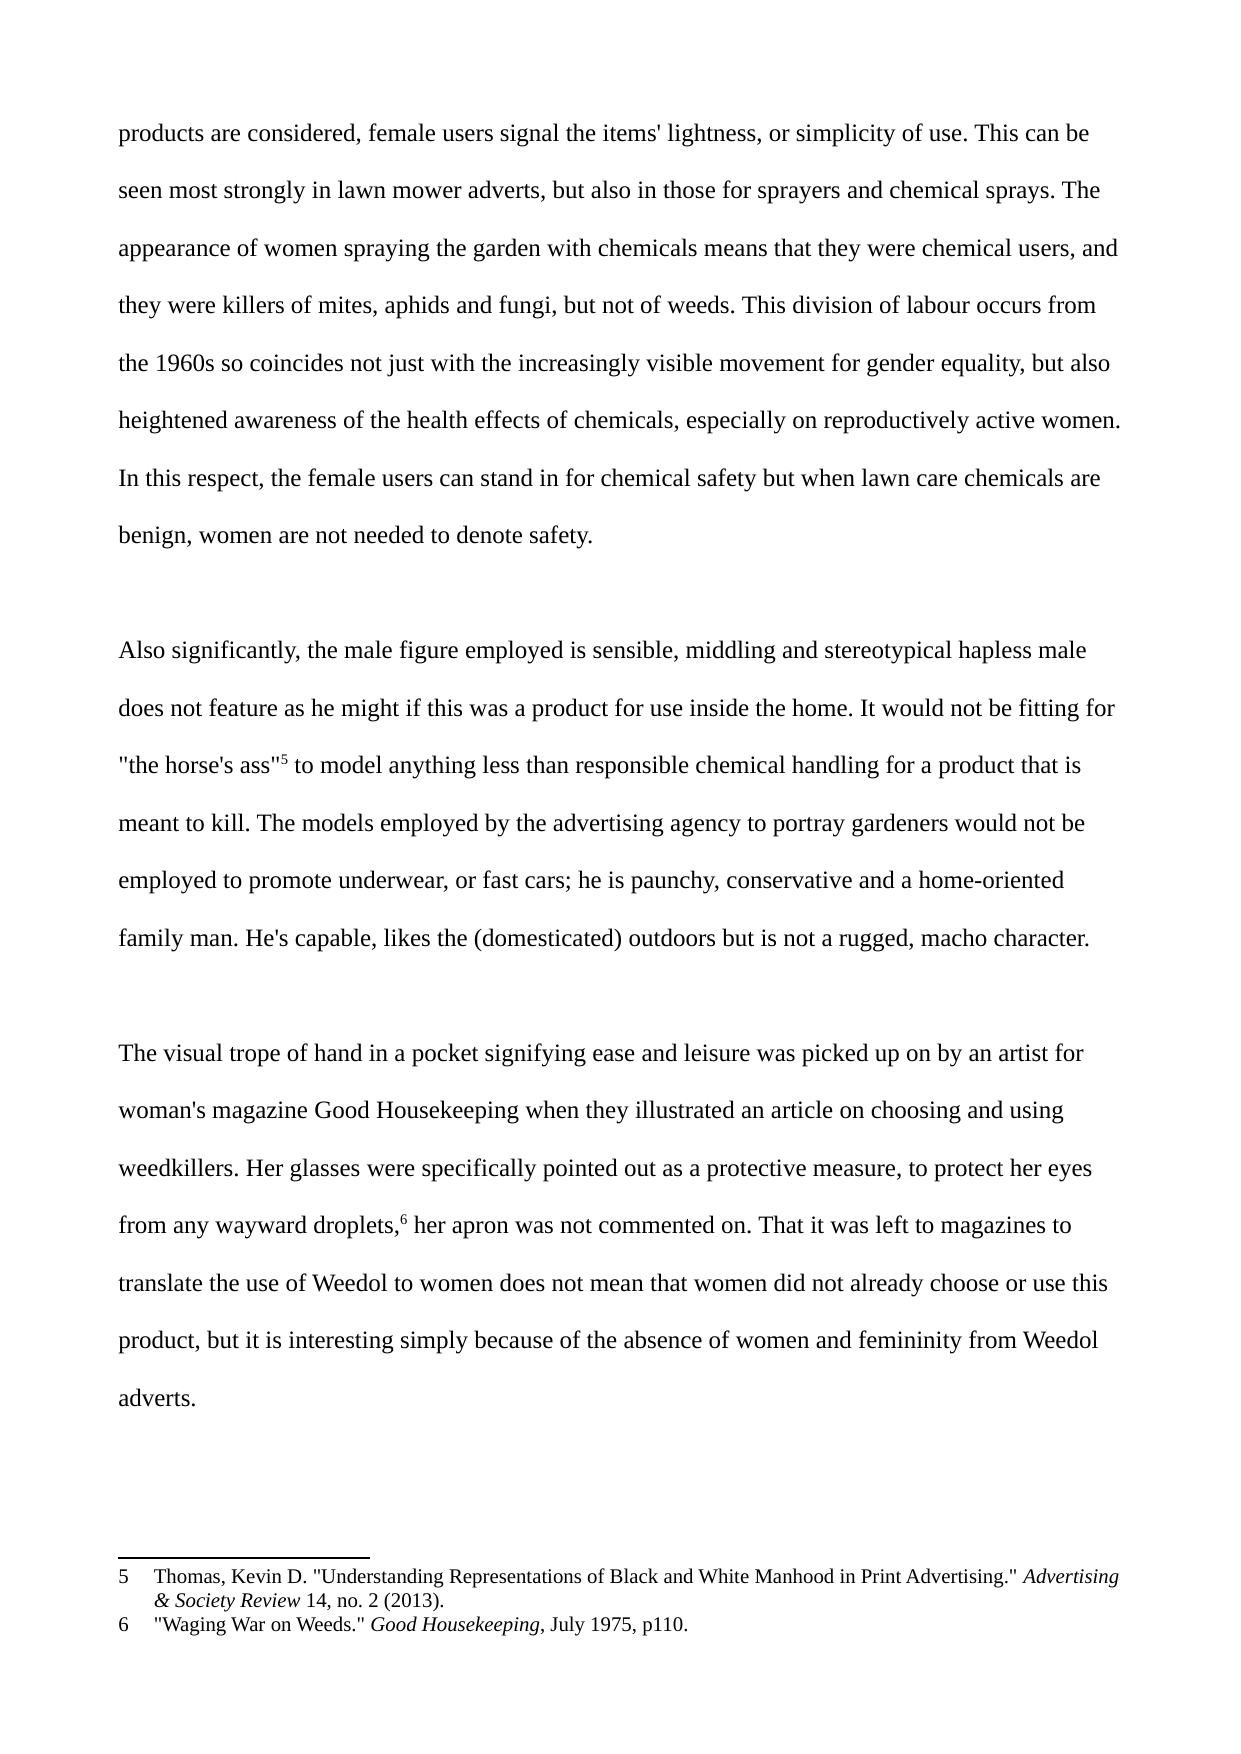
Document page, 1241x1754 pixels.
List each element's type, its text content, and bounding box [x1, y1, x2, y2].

text The visual trope of hand in a pocket signifying ease and leisure was picked up on by an artist for woman's magazine Good Housekeeping when they illustrated an article on choosing and using weedkillers. Her glasses were specifically pointed out as a protective measure, to protect her eyes from any wayward droplets, her apron was not commented on. That it was left to magazines to translate the use of Weedol to women does not mean that women did not already choose or use this product, but it is interesting simply because of the absence of women and femininity from Weedol adverts. [118, 1038, 1122, 1412]
text Also significantly, the male figure employed is sensible, middling and stereotypical hapless male does not feature as he might if this was a product for use inside the home. It would not be fitting for "the horse's ass" to model anything less than responsible chemical handling for a product that is meant to kill. The models employed by the advertising agency to portray gardeners would not be employed to promote underwear, or fast cars; he is paunchy, conservative and a home-oriented family man. He's capable, likes the (domesticated) outdoors but is not a rugged, macho character. [118, 636, 1122, 952]
text "Waging War on Weeds." Good Housekeeping, July 1975, p110. [118, 1612, 1122, 1636]
text Thomas, Kevin D. "Understanding Representations of Black and White Manhood in Print Advertising." Advertising & Society Review 14, no. 2 (2013). [118, 1564, 1122, 1612]
text products are considered, female users signal the items' lightness, or simplicity of use. This can be seen most strongly in lawn mower adverts, but also in those for sprayers and chemical sprays. The appearance of women spraying the garden with chemicals means that they were chemical users, and they were killers of mites, aphids and fungi, but not of weeds. This division of labour occurs from the 1960s so coincides not just with the increasingly visible movement for gender equality, but also heightened awareness of the health effects of chemicals, especially on reproductively active women. In this respect, the female users can stand in for chemical safety but when lawn care chemicals are benign, women are not needed to denote safety. [118, 118, 1122, 549]
